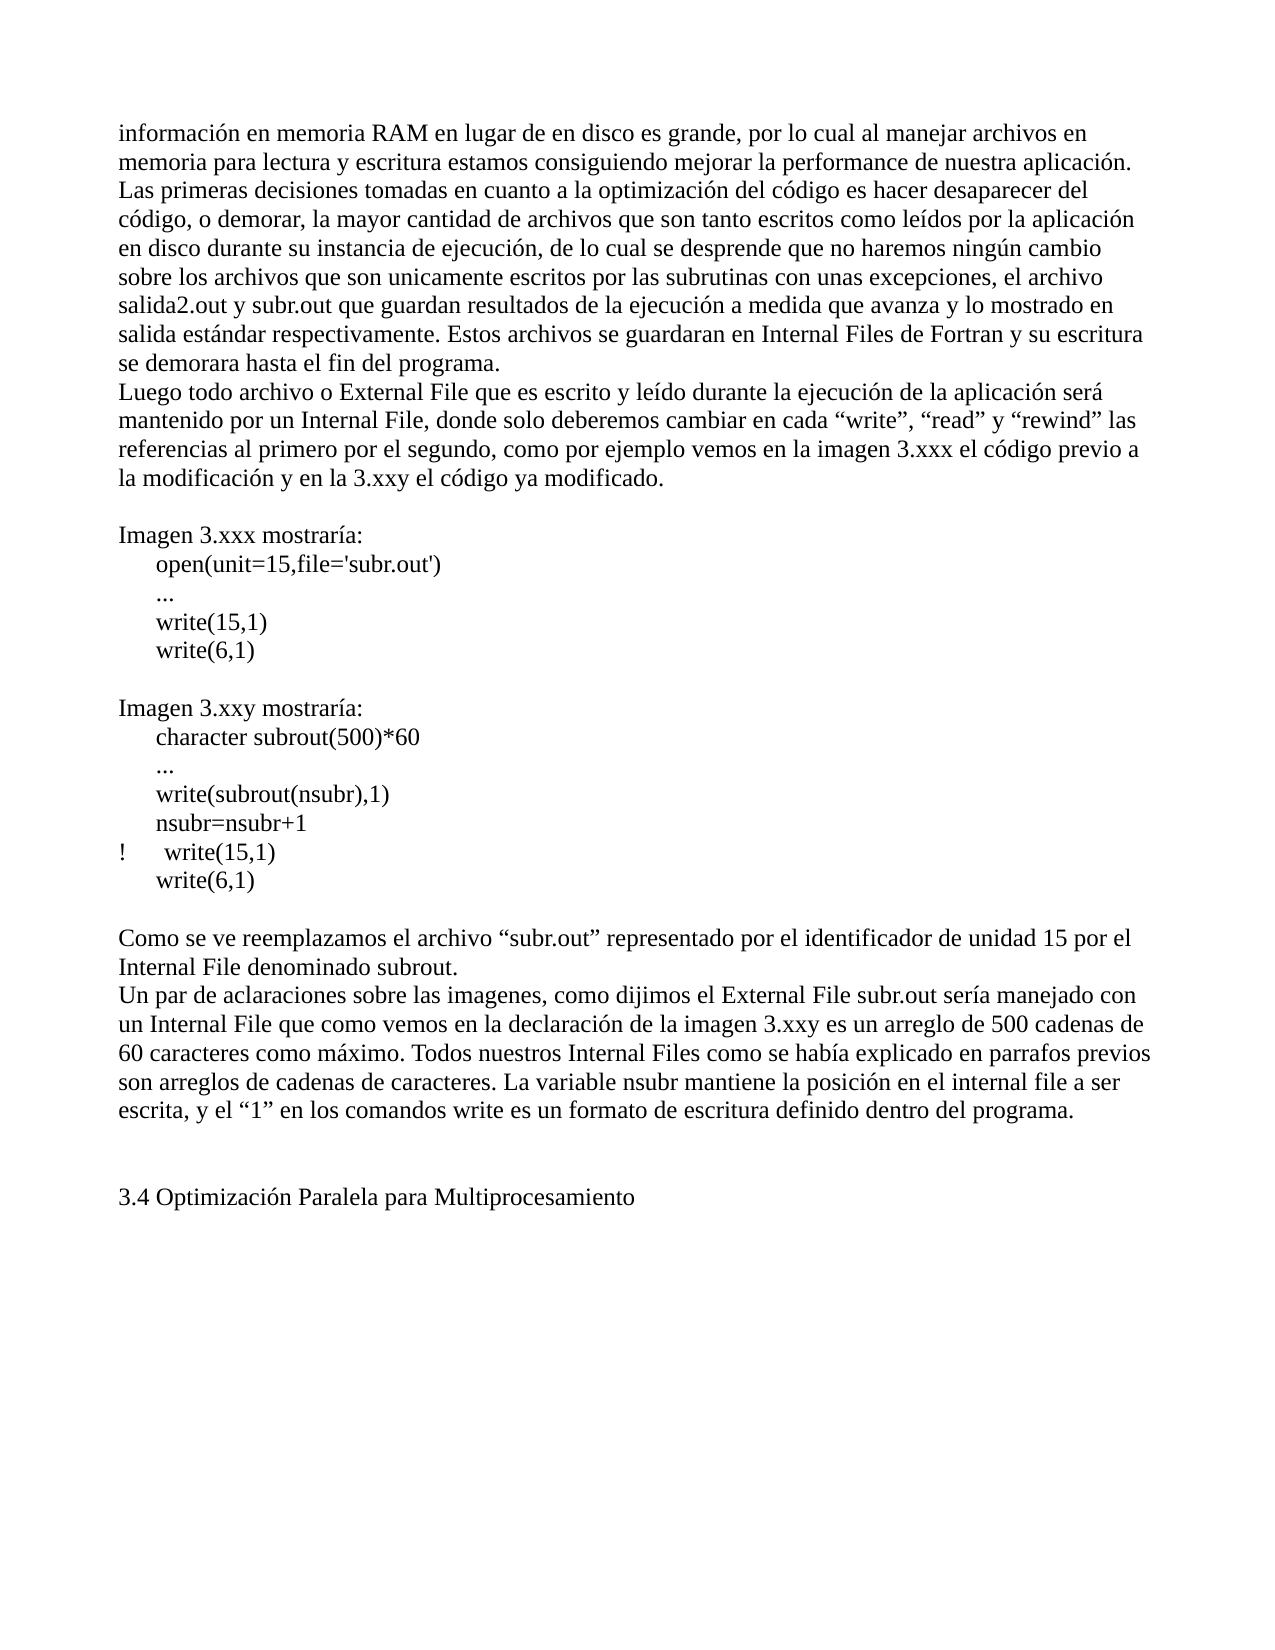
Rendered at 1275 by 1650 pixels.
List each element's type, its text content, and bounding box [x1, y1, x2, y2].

text 3.4 Optimización Paralela para Multiprocesamiento [118, 1182, 1157, 1211]
text Luego todo archivo o External File que es escrito y leído durante la ejecución de la aplicación será mantenido por un Internal File, donde solo deberemos cambiar en cada “write”, “read” y “rewind” las referencias al primero por el segundo, como por ejemplo vemos en la imagen 3.xxx el código previo a la modificación y en la 3.xxy el código ya modificado. [118, 377, 1157, 492]
text ... [118, 751, 1157, 779]
text Las primeras decisiones tomadas en cuanto a la optimización del código es hacer desaparecer del código, o demorar, la mayor cantidad de archivos que son tanto escritos como leídos por la aplicación en disco durante su instancia de ejecución, de lo cual se desprende que no haremos ningún cambio sobre los archivos que son unicamente escritos por las subrutinas con unas excepciones, el archivo salida2.out y subr.out que guardan resultados de la ejecución a medida que avanza y lo mostrado en salida estándar respectivamente. Estos archivos se guardaran en Internal Files de Fortran y su escritura se demorara hasta el fin del programa. [118, 176, 1157, 377]
text nsubr=nsubr+1 [118, 808, 1157, 837]
text Imagen 3.xxy mostraría: [118, 693, 1157, 722]
text Imagen 3.xxx mostraría: [118, 521, 1157, 549]
text Como se ve reemplazamos el archivo “subr.out” representado por el identificador de unidad 15 por el Internal File denominado subrout. [118, 923, 1157, 981]
text open(unit=15,file='subr.out') [118, 549, 1157, 578]
text Un par de aclaraciones sobre las imagenes, como dijimos el External File subr.out sería manejado con un Internal File que como vemos en la declaración de la imagen 3.xxy es un arreglo de 500 cadenas de 60 caracteres como máximo. Todos nuestros Internal Files como se había explicado en parrafos previos son arreglos de cadenas de caracteres. La variable nsubr mantiene la posición en el internal file a ser escrita, y el “1” en los comandos write es un formato de escritura definido dentro del programa. [118, 981, 1157, 1124]
text write(15,1) [118, 607, 1157, 636]
text información en memoria RAM en lugar de en disco es grande, por lo cual al manejar archivos en memoria para lectura y escritura estamos consiguiendo mejorar la performance de nuestra aplicación. [118, 118, 1157, 176]
text write(6,1) [118, 636, 1157, 664]
text ... [118, 578, 1157, 607]
text write(subrout(nsubr),1) [118, 779, 1157, 808]
text character subrout(500)*60 [118, 722, 1157, 751]
text write(6,1) [118, 866, 1157, 894]
text ! write(15,1) [118, 837, 1157, 866]
